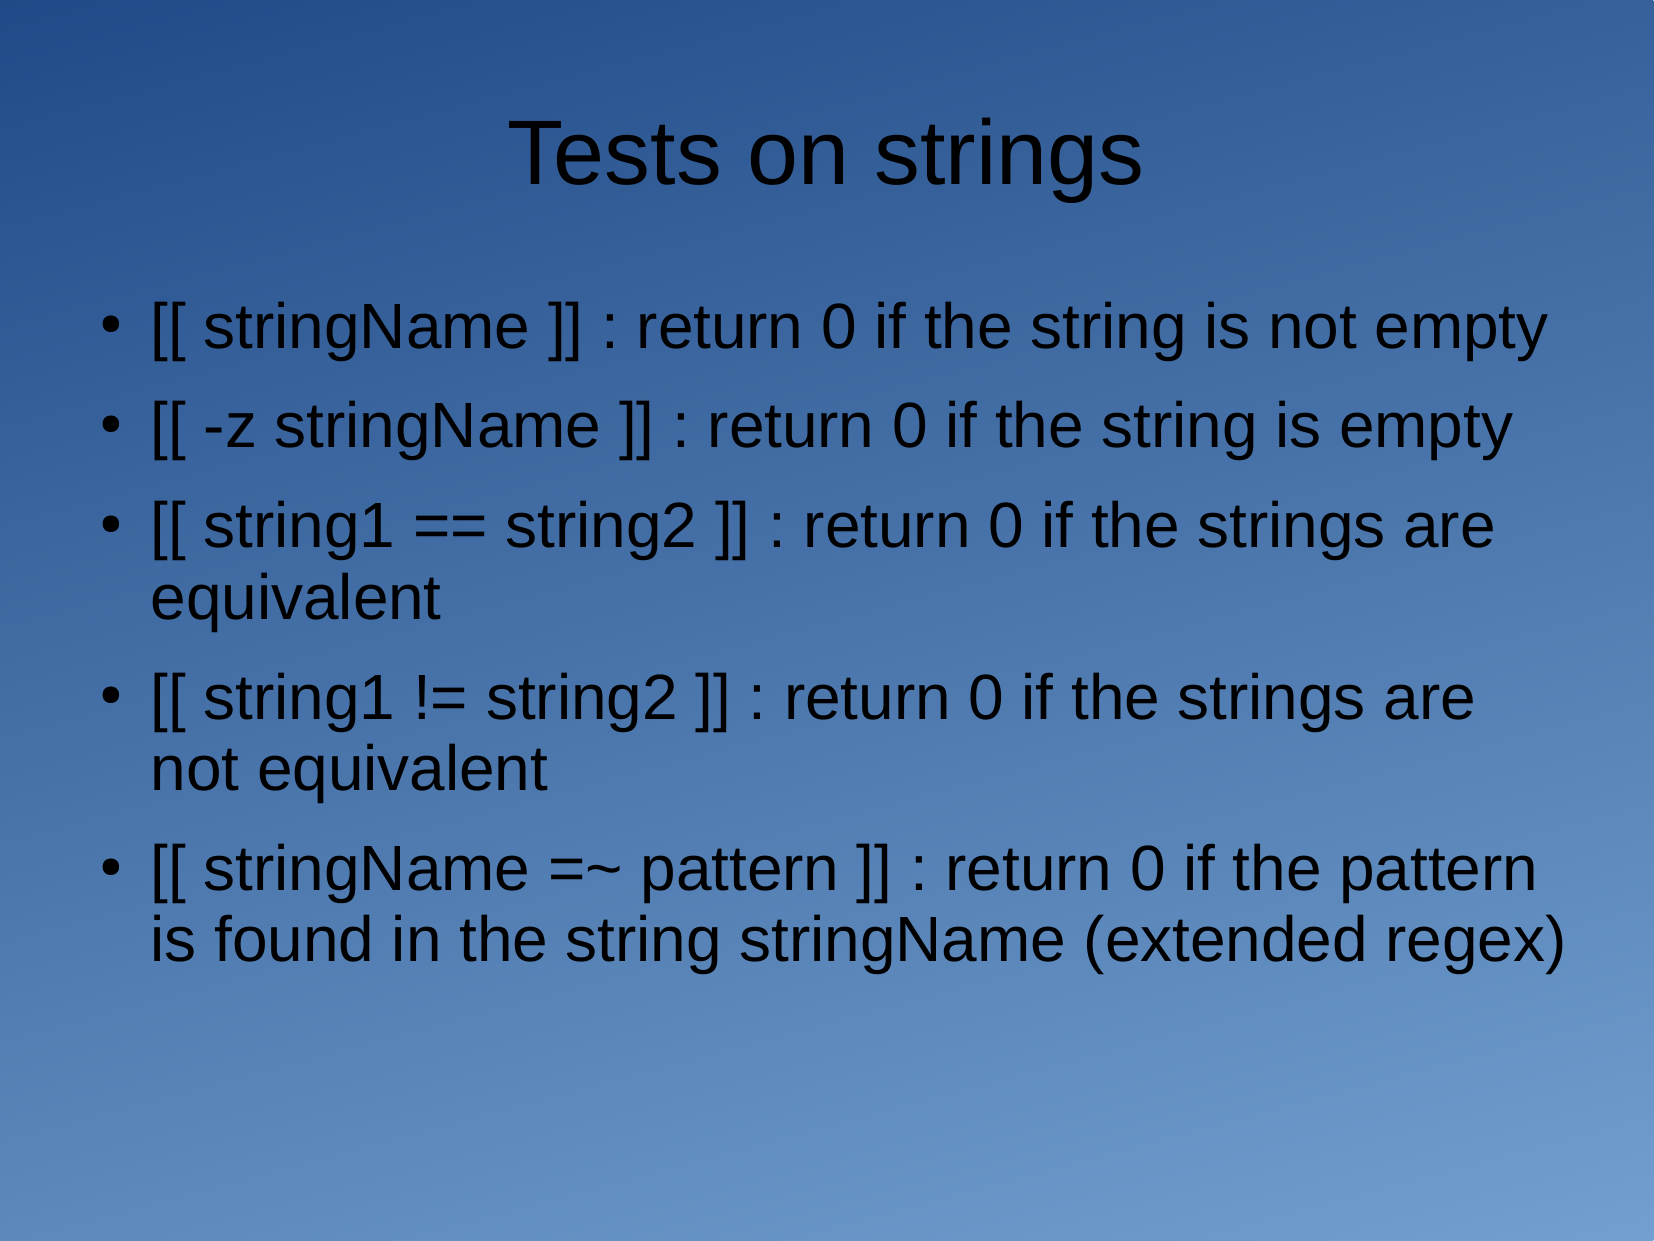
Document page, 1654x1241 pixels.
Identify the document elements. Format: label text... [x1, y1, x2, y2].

list [[ stringName ]] : return 0 if the string is not empty [[ -z stringName ]] : return 0 if the string is empty [[ string1 == string2 ]] : return 0 if the strings are equivalent [[ string1 != string2 ]] : return 0 if the strings are not equivalent [[ stringName =~ pattern ]] : return 0 if the pattern is found in the string stringName (extended regex) [82, 290, 1571, 1010]
title Tests on strings [82, 49, 1571, 257]
